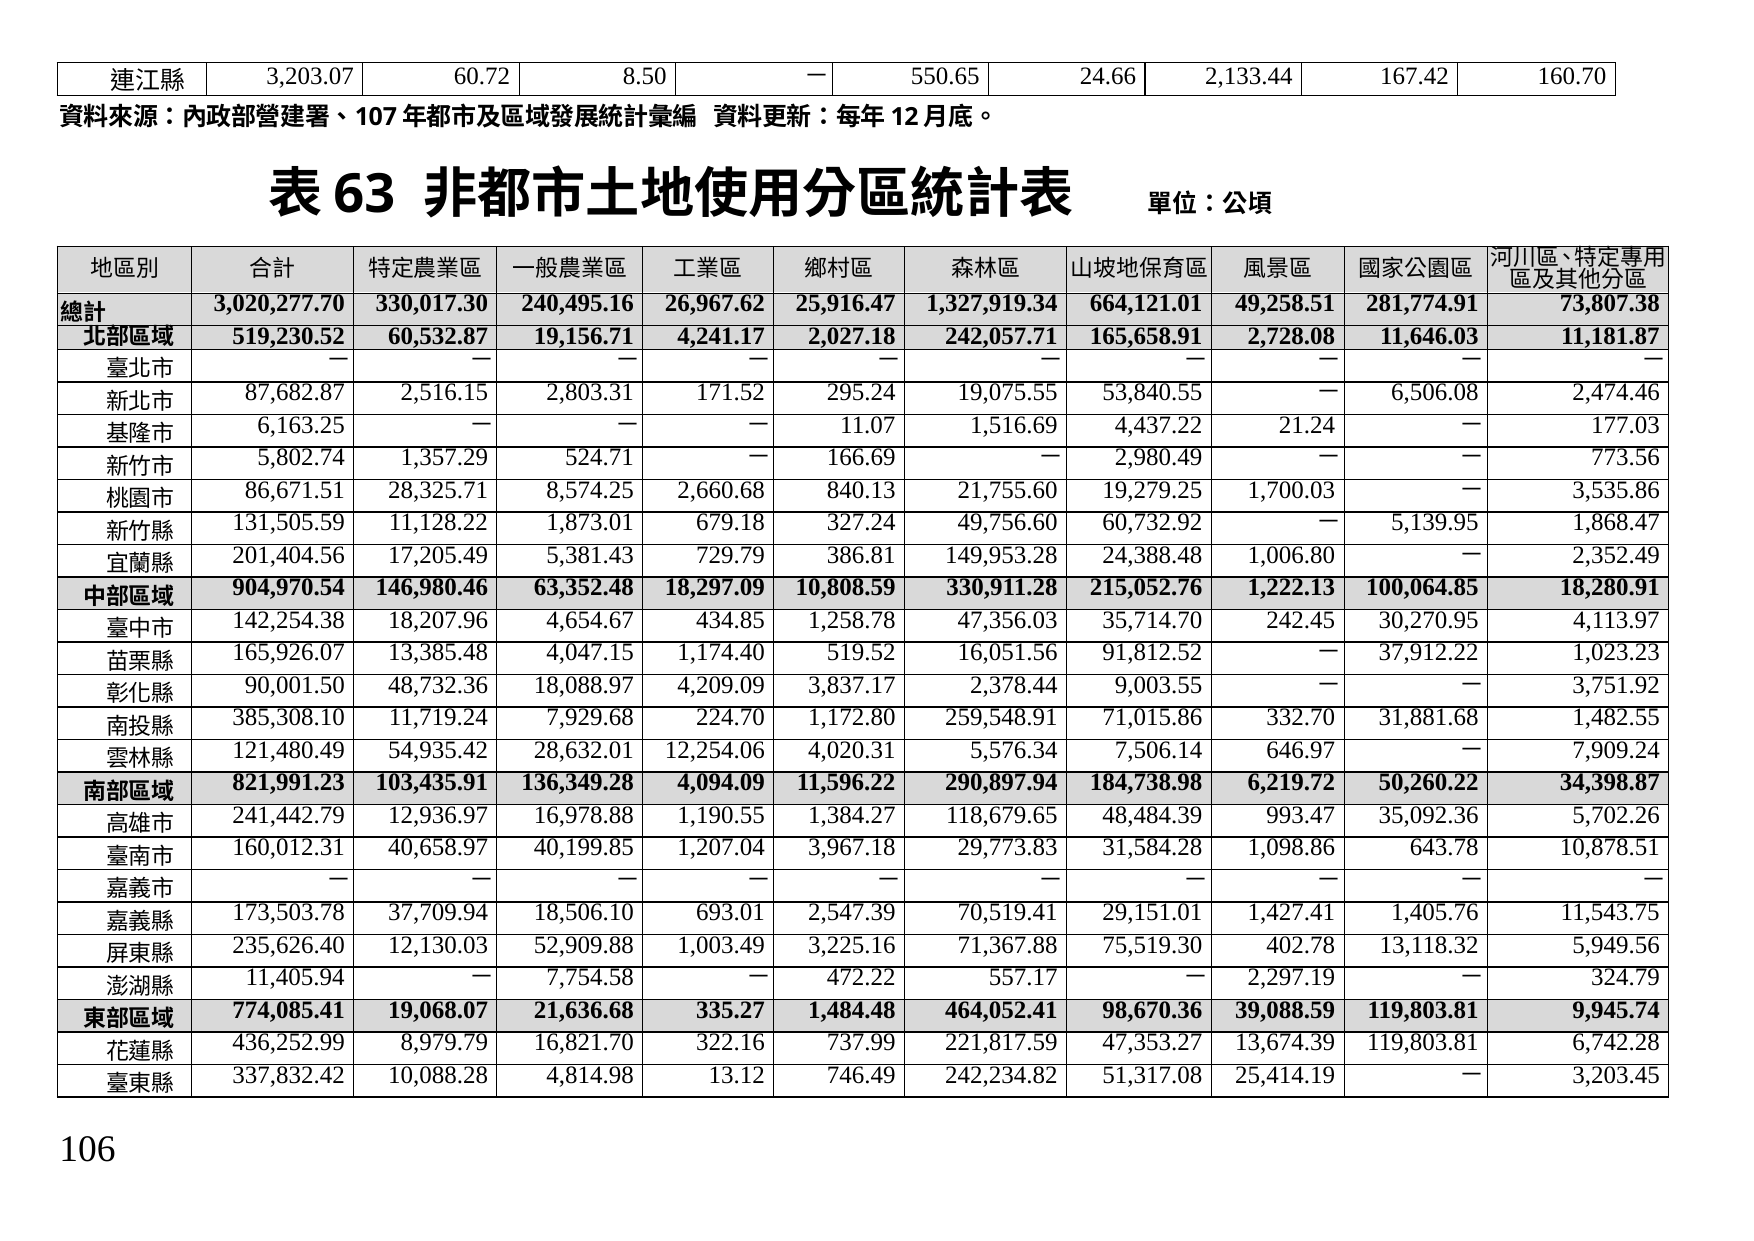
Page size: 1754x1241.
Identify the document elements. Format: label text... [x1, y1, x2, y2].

table_cell 519.52 [774, 643, 904, 674]
table_cell 729.79 [643, 545, 773, 576]
table_cell 29,151.01 [1067, 903, 1211, 934]
table_cell 39,088.59 [1212, 1000, 1344, 1031]
table_cell 新北市 [58, 383, 191, 414]
table_cell － [192, 350, 353, 381]
table_cell － [905, 870, 1066, 901]
table_header 特定農業區 [354, 247, 496, 292]
table_cell 1,482.55 [1488, 708, 1668, 739]
table_cell 7,754.58 [497, 968, 642, 999]
table_cell － [1067, 968, 1211, 999]
table_cell － [497, 870, 642, 901]
table_cell 18,207.96 [354, 610, 496, 641]
table_cell 桃園市 [58, 480, 191, 511]
table_cell 4,814.98 [497, 1065, 642, 1096]
table_cell 385,308.10 [192, 708, 353, 739]
table_cell 774,085.41 [192, 1000, 353, 1031]
table_cell － [1345, 480, 1487, 511]
table_cell 10,088.28 [354, 1065, 496, 1096]
table_cell 75,519.30 [1067, 935, 1211, 966]
table_cell 1,357.29 [354, 448, 496, 479]
table_header 風景區 [1212, 247, 1344, 292]
table_cell 821,991.23 [192, 773, 353, 804]
table_cell 11,719.24 [354, 708, 496, 739]
table_cell 12,936.97 [354, 805, 496, 836]
table_cell 7,929.68 [497, 708, 642, 739]
table_cell － [1212, 870, 1344, 901]
table_header 地區別 [58, 247, 191, 292]
table_cell 5,576.34 [905, 740, 1066, 771]
table_cell － [1345, 675, 1487, 706]
table_cell － [1212, 513, 1344, 544]
table_cell 9,003.55 [1067, 675, 1211, 706]
table_cell － [192, 870, 353, 901]
subtitle 表63 非都市土地使用分區統計表 單位：公頃 [59, 133, 1636, 246]
table_cell 1,222.13 [1212, 578, 1344, 609]
table_cell 澎湖縣 [58, 968, 191, 999]
table_cell 324.79 [1488, 968, 1668, 999]
table_cell 嘉義縣 [58, 903, 191, 934]
table_cell － [1345, 415, 1487, 446]
table_cell 3,203.45 [1488, 1065, 1668, 1096]
table_cell － [1345, 1065, 1487, 1096]
table_cell 48,732.36 [354, 675, 496, 706]
table_cell 4,654.67 [497, 610, 642, 641]
table_cell 東部區域 [58, 1000, 191, 1031]
table_cell 16,051.56 [905, 643, 1066, 674]
table_cell 3,837.17 [774, 675, 904, 706]
table_cell － [1067, 350, 1211, 381]
table_cell 5,802.74 [192, 448, 353, 479]
table_cell 2,516.15 [354, 383, 496, 414]
table_cell 146,980.46 [354, 578, 496, 609]
table_cell － [643, 448, 773, 479]
table_cell 37,709.94 [354, 903, 496, 934]
table_cell 31,584.28 [1067, 838, 1211, 869]
table_cell 242.45 [1212, 610, 1344, 641]
table_cell 693.01 [643, 903, 773, 934]
table_cell 201,404.56 [192, 545, 353, 576]
table_cell 49,756.60 [905, 513, 1066, 544]
table_cell － [497, 350, 642, 381]
table_cell 19,156.71 [497, 326, 642, 349]
table_cell － [643, 870, 773, 901]
table_cell 121,480.49 [192, 740, 353, 771]
table_cell 386.81 [774, 545, 904, 576]
table_cell 337,832.42 [192, 1065, 353, 1096]
table_cell 4,047.15 [497, 643, 642, 674]
table_cell 3,203.07 [207, 63, 362, 94]
table_cell 131,505.59 [192, 513, 353, 544]
table_cell 臺南市 [58, 838, 191, 869]
table_cell － [643, 350, 773, 381]
table_cell － [1212, 350, 1344, 381]
table_cell 472.22 [774, 968, 904, 999]
table_cell 4,241.17 [643, 326, 773, 349]
table_cell 160,012.31 [192, 838, 353, 869]
table_header 合計 [192, 247, 353, 292]
table_cell 259,548.91 [905, 708, 1066, 739]
table_cell 215,052.76 [1067, 578, 1211, 609]
table_cell － [643, 968, 773, 999]
table_cell 434.85 [643, 610, 773, 641]
table_cell 24.66 [989, 63, 1144, 94]
table_cell 35,092.36 [1345, 805, 1487, 836]
table_cell 3,535.86 [1488, 480, 1668, 511]
table_cell 3,967.18 [774, 838, 904, 869]
table_cell 34,398.87 [1488, 773, 1668, 804]
table_cell － [1488, 350, 1668, 381]
table_cell 241,442.79 [192, 805, 353, 836]
table_cell 464,052.41 [905, 1000, 1066, 1031]
table_cell 30,270.95 [1345, 610, 1487, 641]
table_cell 4,020.31 [774, 740, 904, 771]
table_cell 屏東縣 [58, 935, 191, 966]
table_cell 高雄市 [58, 805, 191, 836]
table_cell 26,967.62 [643, 294, 773, 325]
table_cell 1,006.80 [1212, 545, 1344, 576]
table_cell 28,632.01 [497, 740, 642, 771]
table_cell 28,325.71 [354, 480, 496, 511]
table_cell 基隆市 [58, 415, 191, 446]
table_cell 總計 [58, 294, 191, 325]
table_cell 11.07 [774, 415, 904, 446]
table_cell 60,532.87 [354, 326, 496, 349]
table_cell － [1488, 870, 1668, 901]
table_cell 8.50 [520, 63, 675, 94]
table_cell 6,742.28 [1488, 1033, 1668, 1064]
table_cell 90,001.50 [192, 675, 353, 706]
table_cell 332.70 [1212, 708, 1344, 739]
table_header 山坡地保育區 [1067, 247, 1211, 292]
table_cell 3,020,277.70 [192, 294, 353, 325]
table_cell 87,682.87 [192, 383, 353, 414]
table_cell 51,317.08 [1067, 1065, 1211, 1096]
table_cell 16,978.88 [497, 805, 642, 836]
table_cell 6,506.08 [1345, 383, 1487, 414]
table_cell 71,015.86 [1067, 708, 1211, 739]
table_header 一般農業區 [497, 247, 642, 292]
table_cell 南投縣 [58, 708, 191, 739]
table_cell 6,163.25 [192, 415, 353, 446]
table_cell 18,506.10 [497, 903, 642, 934]
table_cell 48,484.39 [1067, 805, 1211, 836]
table_cell 73,807.38 [1488, 294, 1668, 325]
table_cell 1,484.48 [774, 1000, 904, 1031]
table_cell 11,596.22 [774, 773, 904, 804]
table_cell 1,190.55 [643, 805, 773, 836]
table_header 鄉村區 [774, 247, 904, 292]
table_header 國家公園區 [1345, 247, 1487, 292]
table_cell 165,926.07 [192, 643, 353, 674]
table_cell 646.97 [1212, 740, 1344, 771]
table_cell 52,909.88 [497, 935, 642, 966]
table_cell 4,209.09 [643, 675, 773, 706]
table_cell 17,205.49 [354, 545, 496, 576]
table_cell 12,254.06 [643, 740, 773, 771]
table_cell 1,516.69 [905, 415, 1066, 446]
table_cell 19,068.07 [354, 1000, 496, 1031]
table_cell 25,414.19 [1212, 1065, 1344, 1096]
table_cell 5,139.95 [1345, 513, 1487, 544]
table_cell 904,970.54 [192, 578, 353, 609]
table_cell 9,945.74 [1488, 1000, 1668, 1031]
table_cell － [497, 415, 642, 446]
table_cell 18,280.91 [1488, 578, 1668, 609]
table_cell 436,252.99 [192, 1033, 353, 1064]
table_cell 11,543.75 [1488, 903, 1668, 934]
table_cell － [1345, 968, 1487, 999]
table_cell 13,385.48 [354, 643, 496, 674]
table_cell 53,840.55 [1067, 383, 1211, 414]
table_cell 142,254.38 [192, 610, 353, 641]
table_cell － [774, 350, 904, 381]
table_cell 2,378.44 [905, 675, 1066, 706]
table_cell － [905, 448, 1066, 479]
table_cell 224.70 [643, 708, 773, 739]
table_cell 330,911.28 [905, 578, 1066, 609]
table_cell 240,495.16 [497, 294, 642, 325]
table_cell 8,574.25 [497, 480, 642, 511]
table_cell 173,503.78 [192, 903, 353, 934]
table_cell 746.49 [774, 1065, 904, 1096]
table_cell － [1345, 740, 1487, 771]
table_cell 295.24 [774, 383, 904, 414]
table_cell 54,935.42 [354, 740, 496, 771]
table_cell 160.70 [1458, 63, 1615, 94]
table_cell 連江縣 [58, 63, 206, 94]
table_cell 165,658.91 [1067, 326, 1211, 349]
table_cell 242,057.71 [905, 326, 1066, 349]
table_cell 11,405.94 [192, 968, 353, 999]
table_cell － [643, 415, 773, 446]
table_cell 13,674.39 [1212, 1033, 1344, 1064]
table_cell 773.56 [1488, 448, 1668, 479]
table_cell 840.13 [774, 480, 904, 511]
table_cell 524.71 [497, 448, 642, 479]
table_cell 49,258.51 [1212, 294, 1344, 325]
table_cell 21,636.68 [497, 1000, 642, 1031]
table_cell 31,881.68 [1345, 708, 1487, 739]
subtitle 資料來源：內政部營建署、107年都市及區域發展統計彙編 資料更新：每年12月底。 [59, 96, 1636, 133]
table_cell 18,297.09 [643, 578, 773, 609]
table_cell 47,356.03 [905, 610, 1066, 641]
table_cell 402.78 [1212, 935, 1344, 966]
table_cell 18,088.97 [497, 675, 642, 706]
table_cell 1,207.04 [643, 838, 773, 869]
table_cell 993.47 [1212, 805, 1344, 836]
table_cell － [354, 870, 496, 901]
table_cell 南部區域 [58, 773, 191, 804]
table_header 工業區 [643, 247, 773, 292]
table_cell 21.24 [1212, 415, 1344, 446]
table_cell 1,172.80 [774, 708, 904, 739]
table_cell 4,113.97 [1488, 610, 1668, 641]
table_cell － [354, 415, 496, 446]
table_cell 2,547.39 [774, 903, 904, 934]
table_cell 2,133.44 [1146, 63, 1301, 94]
table_cell 149,953.28 [905, 545, 1066, 576]
table_cell 3,225.16 [774, 935, 904, 966]
table_cell 2,803.31 [497, 383, 642, 414]
table_cell 北部區域 [58, 326, 191, 349]
table_cell 6,219.72 [1212, 773, 1344, 804]
table_cell 24,388.48 [1067, 545, 1211, 576]
table_cell 118,679.65 [905, 805, 1066, 836]
table_cell － [676, 63, 832, 94]
table_header 河川區、特定專用區及其他分區 [1488, 247, 1668, 292]
table_cell 2,728.08 [1212, 326, 1344, 349]
table_cell 21,755.60 [905, 480, 1066, 511]
table_cell 63,352.48 [497, 578, 642, 609]
table_cell 47,353.27 [1067, 1033, 1211, 1064]
table_cell － [1212, 448, 1344, 479]
table_cell 5,949.56 [1488, 935, 1668, 966]
table_cell － [1345, 448, 1487, 479]
table_cell 16,821.70 [497, 1033, 642, 1064]
table_cell 1,427.41 [1212, 903, 1344, 934]
table_cell 98,670.36 [1067, 1000, 1211, 1031]
table_cell 330,017.30 [354, 294, 496, 325]
table_cell 1,098.86 [1212, 838, 1344, 869]
table_cell 550.65 [833, 63, 988, 94]
table_cell 19,279.25 [1067, 480, 1211, 511]
table_cell 519,230.52 [192, 326, 353, 349]
table_cell 10,878.51 [1488, 838, 1668, 869]
table_cell － [774, 870, 904, 901]
table_cell 1,258.78 [774, 610, 904, 641]
table_cell － [354, 350, 496, 381]
table_cell 100,064.85 [1345, 578, 1487, 609]
table_cell 12,130.03 [354, 935, 496, 966]
table_cell 50,260.22 [1345, 773, 1487, 804]
table_cell 221,817.59 [905, 1033, 1066, 1064]
table_cell 35,714.70 [1067, 610, 1211, 641]
table_cell 643.78 [1345, 838, 1487, 869]
table_cell 1,868.47 [1488, 513, 1668, 544]
table_cell 1,174.40 [643, 643, 773, 674]
table_cell 11,128.22 [354, 513, 496, 544]
table_cell 13.12 [643, 1065, 773, 1096]
table_cell 166.69 [774, 448, 904, 479]
table_cell 1,700.03 [1212, 480, 1344, 511]
table_cell 29,773.83 [905, 838, 1066, 869]
table_cell 19,075.55 [905, 383, 1066, 414]
table_cell 1,405.76 [1345, 903, 1487, 934]
table_cell 臺北市 [58, 350, 191, 381]
table_cell 2,474.46 [1488, 383, 1668, 414]
table_cell 新竹市 [58, 448, 191, 479]
table_cell 臺東縣 [58, 1065, 191, 1096]
table_cell 嘉義市 [58, 870, 191, 901]
table_cell － [1345, 350, 1487, 381]
table_cell － [905, 350, 1066, 381]
table_cell 119,803.81 [1345, 1033, 1487, 1064]
table_cell 60,732.92 [1067, 513, 1211, 544]
table_cell 彰化縣 [58, 675, 191, 706]
table_cell 70,519.41 [905, 903, 1066, 934]
table_cell 1,003.49 [643, 935, 773, 966]
table_cell 171.52 [643, 383, 773, 414]
table_cell 宜蘭縣 [58, 545, 191, 576]
table_cell 2,660.68 [643, 480, 773, 511]
table_cell 2,297.19 [1212, 968, 1344, 999]
table_cell 臺中市 [58, 610, 191, 641]
table_cell 71,367.88 [905, 935, 1066, 966]
table_cell 3,751.92 [1488, 675, 1668, 706]
table_cell 1,384.27 [774, 805, 904, 836]
table_cell 雲林縣 [58, 740, 191, 771]
table_cell 40,199.85 [497, 838, 642, 869]
table_cell 苗栗縣 [58, 643, 191, 674]
table_cell 290,897.94 [905, 773, 1066, 804]
table_cell 10,808.59 [774, 578, 904, 609]
table_cell － [1212, 675, 1344, 706]
table_cell 281,774.91 [1345, 294, 1487, 325]
table_cell 7,506.14 [1067, 740, 1211, 771]
table_cell 花蓮縣 [58, 1033, 191, 1064]
table_cell 679.18 [643, 513, 773, 544]
table_cell 4,437.22 [1067, 415, 1211, 446]
table_cell 119,803.81 [1345, 1000, 1487, 1031]
table_cell 91,812.52 [1067, 643, 1211, 674]
table_cell 13,118.32 [1345, 935, 1487, 966]
table_cell 37,912.22 [1345, 643, 1487, 674]
table_cell 335.27 [643, 1000, 773, 1031]
table_cell 8,979.79 [354, 1033, 496, 1064]
table_cell 664,121.01 [1067, 294, 1211, 325]
table_cell 60.72 [363, 63, 519, 94]
table_cell 11,181.87 [1488, 326, 1668, 349]
table_cell 235,626.40 [192, 935, 353, 966]
table_cell 242,234.82 [905, 1065, 1066, 1096]
table_cell 177.03 [1488, 415, 1668, 446]
table_cell 7,909.24 [1488, 740, 1668, 771]
table_cell － [1345, 545, 1487, 576]
table_cell 4,094.09 [643, 773, 773, 804]
table_cell 322.16 [643, 1033, 773, 1064]
table_cell 1,023.23 [1488, 643, 1668, 674]
table_cell 5,702.26 [1488, 805, 1668, 836]
table_cell 11,646.03 [1345, 326, 1487, 349]
table_cell 5,381.43 [497, 545, 642, 576]
table_cell 1,873.01 [497, 513, 642, 544]
table_cell 中部區域 [58, 578, 191, 609]
table_cell 86,671.51 [192, 480, 353, 511]
table_cell 167.42 [1302, 63, 1457, 94]
table_cell 2,352.49 [1488, 545, 1668, 576]
table_cell 40,658.97 [354, 838, 496, 869]
table_cell － [1212, 643, 1344, 674]
table_cell 103,435.91 [354, 773, 496, 804]
table_cell － [1067, 870, 1211, 901]
table_cell 737.99 [774, 1033, 904, 1064]
table_cell － [354, 968, 496, 999]
table_cell 327.24 [774, 513, 904, 544]
table_cell 184,738.98 [1067, 773, 1211, 804]
table_cell － [1212, 383, 1344, 414]
table_cell － [1345, 870, 1487, 901]
table_cell 136,349.28 [497, 773, 642, 804]
table_header 森林區 [905, 247, 1066, 292]
table_cell 557.17 [905, 968, 1066, 999]
table_cell 2,980.49 [1067, 448, 1211, 479]
table_cell 2,027.18 [774, 326, 904, 349]
table_cell 新竹縣 [58, 513, 191, 544]
table_cell 1,327,919.34 [905, 294, 1066, 325]
table_cell 25,916.47 [774, 294, 904, 325]
